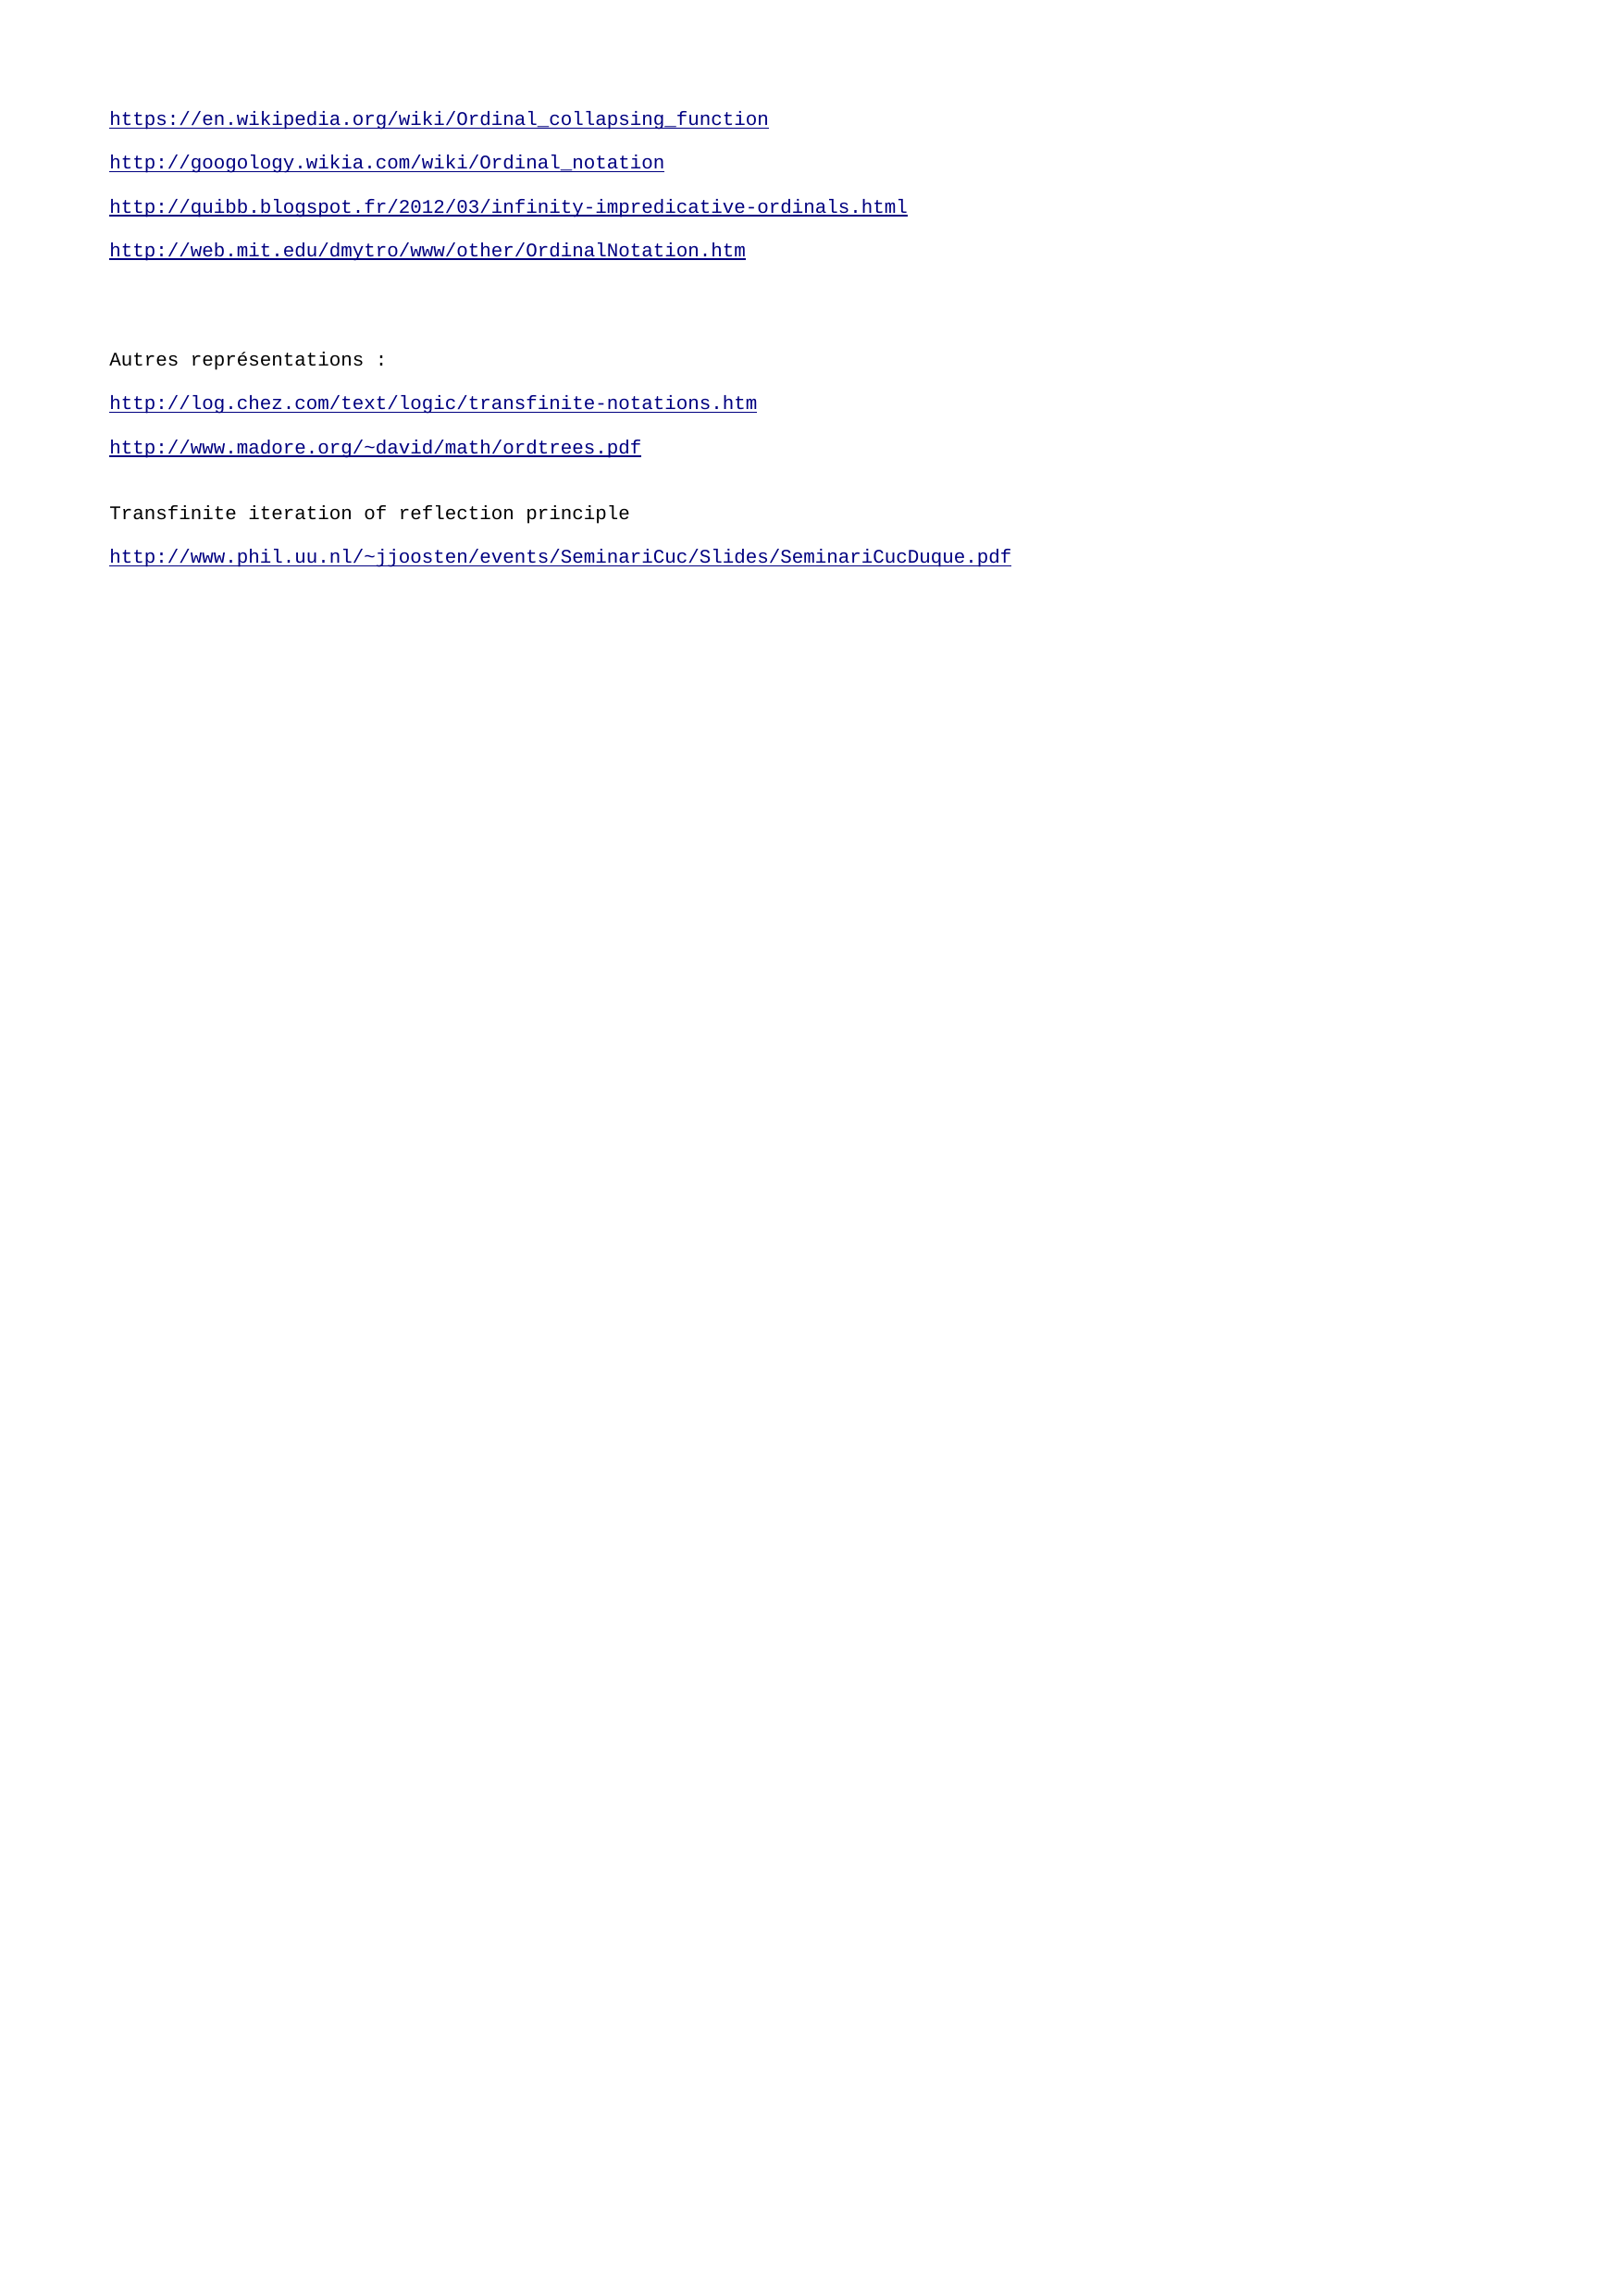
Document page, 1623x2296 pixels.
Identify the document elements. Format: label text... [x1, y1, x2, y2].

text Transfinite iteration of reflection principle [109, 503, 1514, 525]
text http://web.mit.edu/dmytro/www/other/OrdinalNotation.htm [109, 241, 1514, 263]
text http://www.madore.org/~david/math/ordtrees.pdf [109, 438, 1514, 459]
text http://googology.wikia.com/wiki/Ordinal_notation [109, 153, 1514, 175]
text http://quibb.blogspot.fr/2012/03/infinity-impredicative-ordinals.html [109, 197, 1514, 218]
text https://en.wikipedia.org/wiki/Ordinal_collapsing_function [109, 109, 1514, 131]
text http://www.phil.uu.nl/~jjoosten/events/SeminariCuc/Slides/SeminariCucDuque.pdf [109, 547, 1514, 569]
text http://log.chez.com/text/logic/transfinite-notations.htm [109, 394, 1514, 416]
text Autres représentations : [109, 350, 1514, 372]
